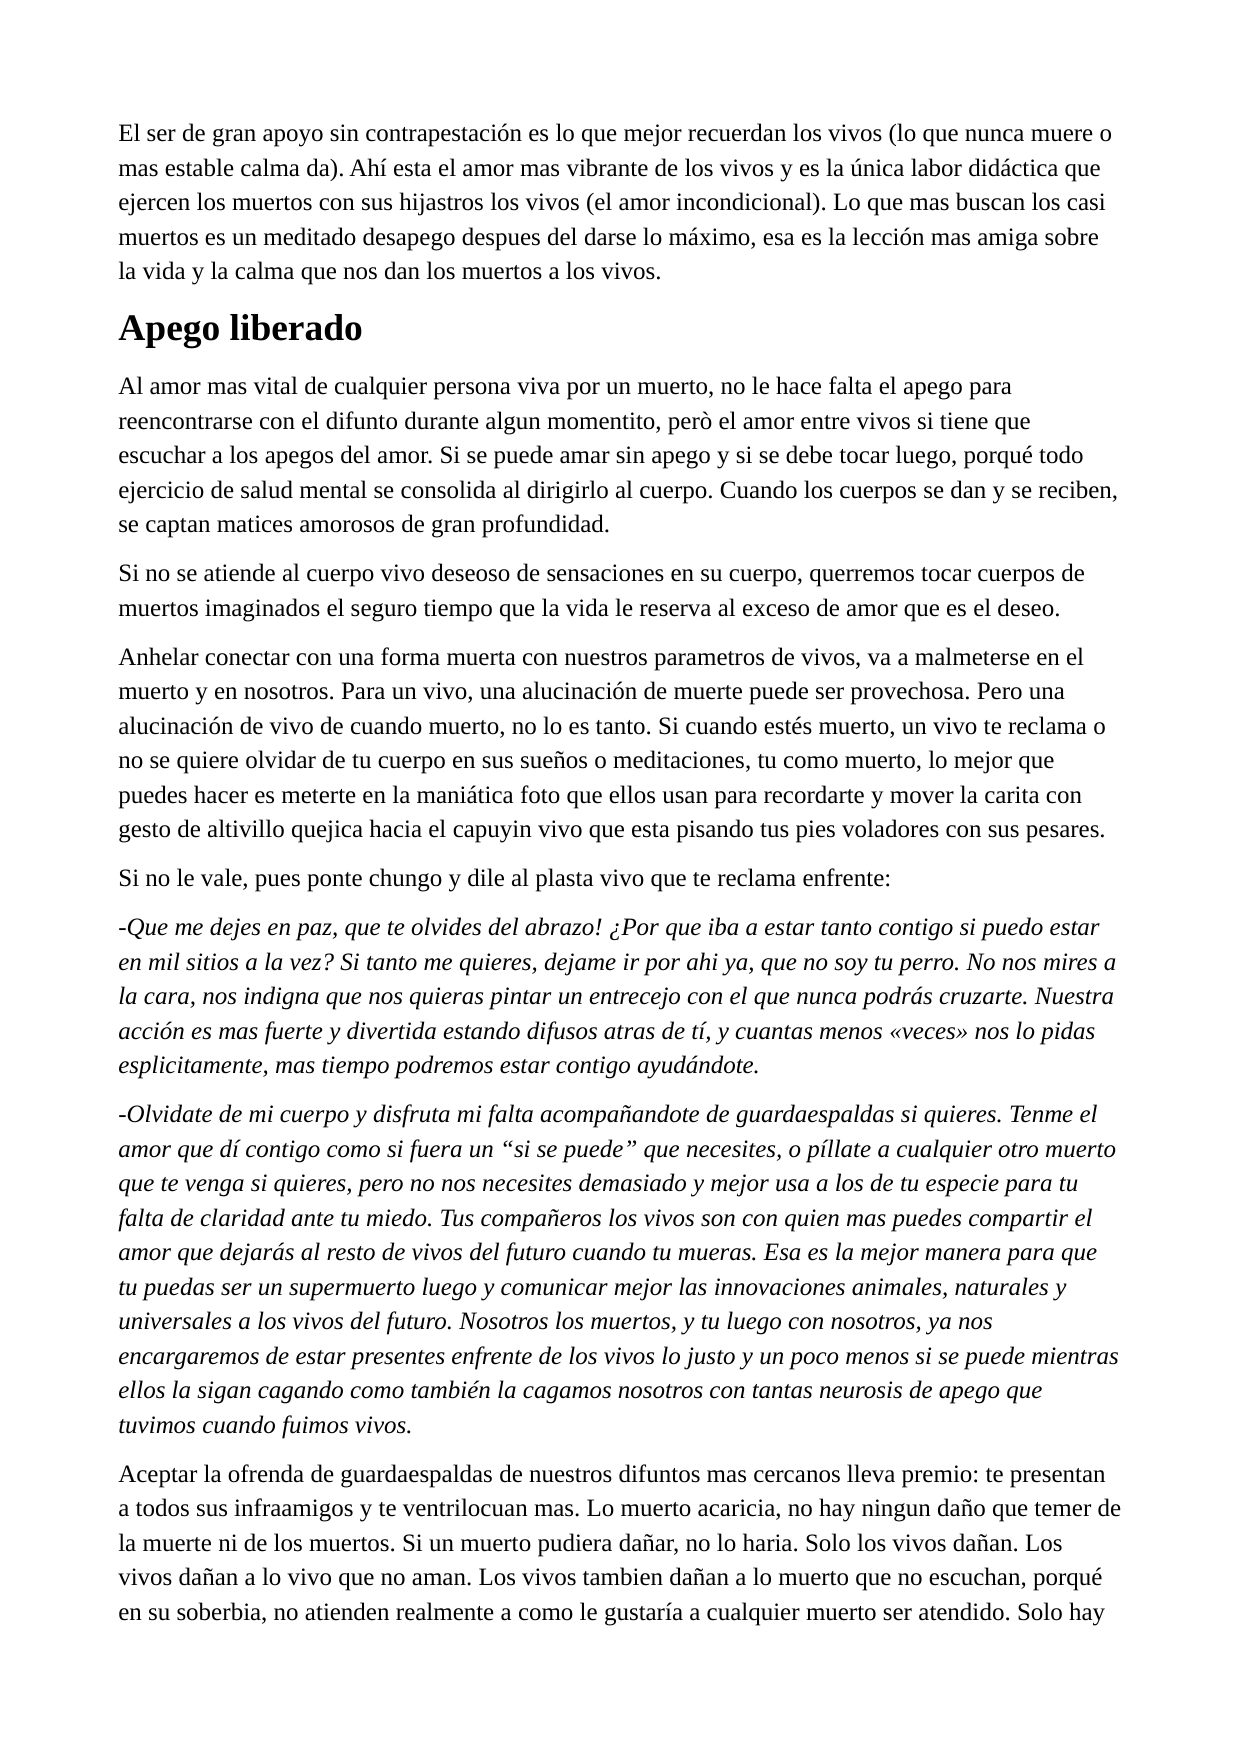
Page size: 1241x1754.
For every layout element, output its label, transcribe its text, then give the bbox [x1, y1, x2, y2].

text Anhelar conectar con una forma muerta con nuestros parametros de vivos, va a malmeterse en el muerto y en nosotros. Para un vivo, una alucinación de muerte puede ser provechosa. Pero una alucinación de vivo de cuando muerto, no lo es tanto. Si cuando estés muerto, un vivo te reclama o no se quiere olvidar de tu cuerpo en sus sueños o meditaciones, tu como muerto, lo mejor que puedes hacer es meterte en la maniática foto que ellos usan para recordarte y mover la carita con gesto de altivillo quejica hacia el capuyin vivo que esta pisando tus pies voladores con sus pesares. [118, 642, 1122, 843]
text Si no le vale, pues ponte chungo y dile al plasta vivo que te reclama enfrente: [118, 863, 1122, 892]
text -Olvidate de mi cuerpo y disfruta mi falta acompañandote de guardaespaldas si quieres. Tenme el amor que dí contigo como si fuera un “si se puede” que necesites, o píllate a cualquier otro muerto que te venga si quieres, pero no nos necesites demasiado y mejor usa a los de tu especie para tu falta de claridad ante tu miedo. Tus compañeros los vivos son con quien mas puedes compartir el amor que dejarás al resto de vivos del futuro cuando tu mueras. Esa es la mejor manera para que tu puedas ser un supermuerto luego y comunicar mejor las innovaciones animales, naturales y universales a los vivos del futuro. Nosotros los muertos, y tu luego con nosotros, ya nos encargaremos de estar presentes enfrente de los vivos lo justo y un poco menos si se puede mientras ellos la sigan cagando como también la cagamos nosotros con tantas neurosis de apego que tuvimos cuando fuimos vivos. [118, 1099, 1122, 1438]
text Apego liberado [118, 305, 1122, 348]
text El ser de gran apoyo sin contrapestación es lo que mejor recuerdan los vivos (lo que nunca muere o mas estable calma da). Ahí esta el amor mas vibrante de los vivos y es la única labor didáctica que ejercen los muertos con sus hijastros los vivos (el amor incondicional). Lo que mas buscan los casi muertos es un meditado desapego despues del darse lo máximo, esa es la lección mas amiga sobre la vida y la calma que nos dan los muertos a los vivos. [118, 118, 1122, 285]
text -Que me dejes en paz, que te olvides del abrazo! ¿Por que iba a estar tanto contigo si puedo estar en mil sitios a la vez? Si tanto me quieres, dejame ir por ahi ya, que no soy tu perro. No nos mires a la cara, nos indigna que nos quieras pintar un entrecejo con el que nunca podrás cruzarte. Nuestra acción es mas fuerte y divertida estando difusos atras de tí, y cuantas menos «veces» nos lo pidas esplicitamente, mas tiempo podremos estar contigo ayudándote. [118, 912, 1122, 1079]
text Si no se atiende al cuerpo vivo deseoso de sensaciones en su cuerpo, querremos tocar cuerpos de muertos imaginados el seguro tiempo que la vida le reserva al exceso de amor que es el deseo. [118, 558, 1122, 622]
text Al amor mas vital de cualquier persona viva por un muerto, no le hace falta el apego para reencontrarse con el difunto durante algun momentito, però el amor entre vivos si tiene que escuchar a los apegos del amor. Si se puede amar sin apego y si se debe tocar luego, porqué todo ejercicio de salud mental se consolida al dirigirlo al cuerpo. Cuando los cuerpos se dan y se reciben, se captan matices amorosos de gran profundidad. [118, 371, 1122, 538]
text Aceptar la ofrenda de guardaespaldas de nuestros difuntos mas cercanos lleva premio: te presentan a todos sus infraamigos y te ventrilocuan mas. Lo muerto acaricia, no hay ningun daño que temer de la muerte ni de los muertos. Si un muerto pudiera dañar, no lo haria. Solo los vivos dañan. Los vivos dañan a lo vivo que no aman. Los vivos tambien dañan a lo muerto que no escuchan, porqué en su soberbia, no atienden realmente a como le gustaría a cualquier muerto ser atendido. Solo hay [118, 1459, 1122, 1625]
